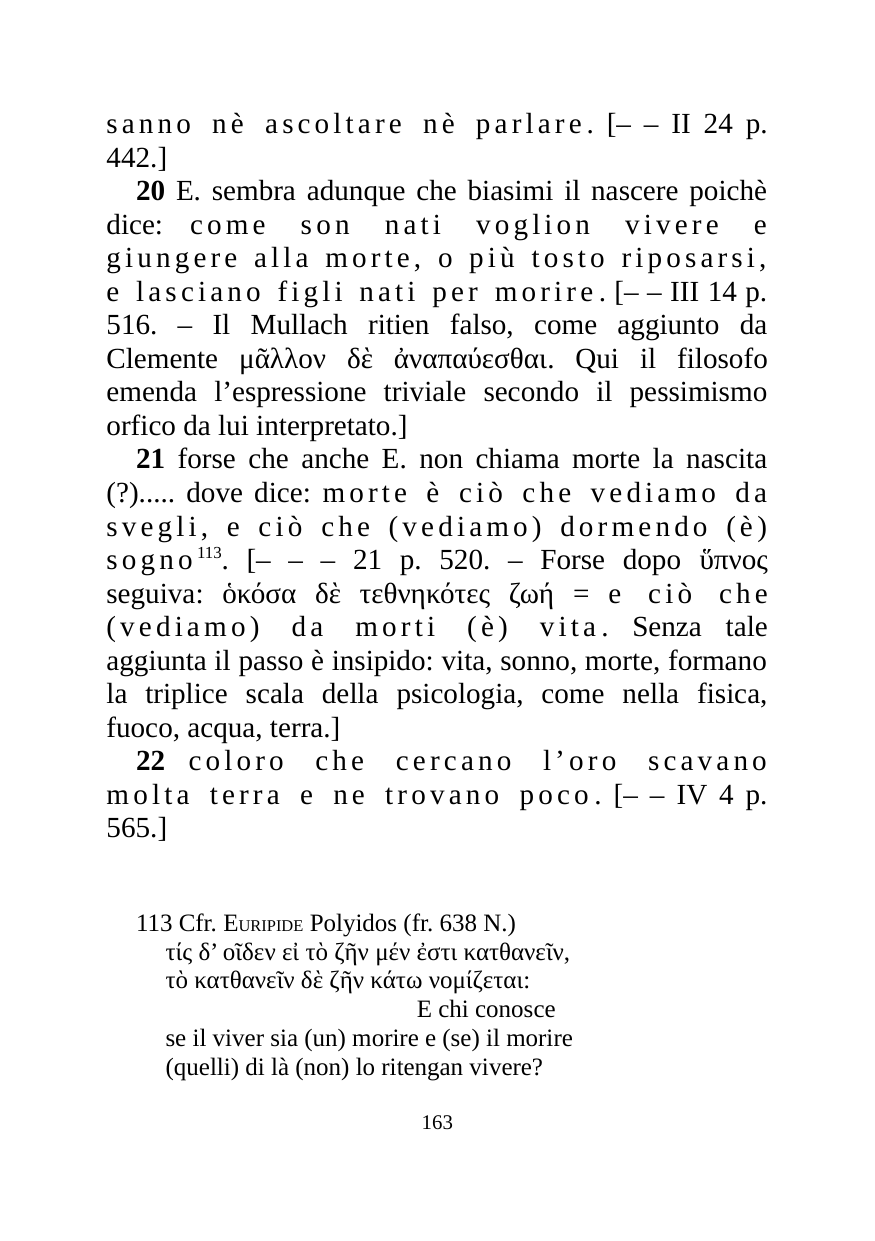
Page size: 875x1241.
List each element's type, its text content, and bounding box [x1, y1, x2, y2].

text 21 forse che anche E. non chiama morte la nascita (?)..... dove dice: morte è ciò che vediamo da svegli, e ciò che (vediamo) dormendo (è) sogno. [– – – 21 p. 520. – Forse dopo ὕπνος seguiva: ὁκόσα δὲ τεθνηκότες ζωή = e ciò che (vediamo) da morti (è) vita. Senza tale aggiunta il passo è insipido: vita, sonno, morte, formano la triplice scala della psicologia, come nella fisica, fuoco, acqua, terra.] [106, 442, 768, 743]
text Cfr. Euripide Polyidos (fr. 638 N.) [106, 908, 768, 937]
text E chi conosce se il viver sia (un) morire e (se) il morire (quelli) di là (non) lo ritengan vivere? [165, 994, 768, 1080]
text τίς δ’ οῖδεν εἰ τὸ ζῆν μέν ἐστι κατθανεῖν, τὸ κατθανεῖν δὲ ζῆν κάτω νομίζεται: [165, 937, 768, 994]
text 20 E. sembra adunque che biasimi il nascere poichè dice: come son nati voglion vivere e giungere alla morte, o più tosto riposarsi, e lasciano figli nati per morire. [– – III 14 p. 516. – Il Mullach ritien falso, come aggiunto da Clemente μᾶλλον δὲ ἀναπαύεσθαι. Qui il filosofo emenda l’espressione triviale secondo il pessimismo orfico da lui interpretato.] [106, 173, 768, 442]
text sanno nè ascoltare nè parlare. [– – II 24 p. 442.] [106, 106, 768, 173]
text 22 coloro che cercano l’oro scavano molta terra e ne trovano poco. [– – IV 4 p. 565.] [106, 743, 768, 844]
